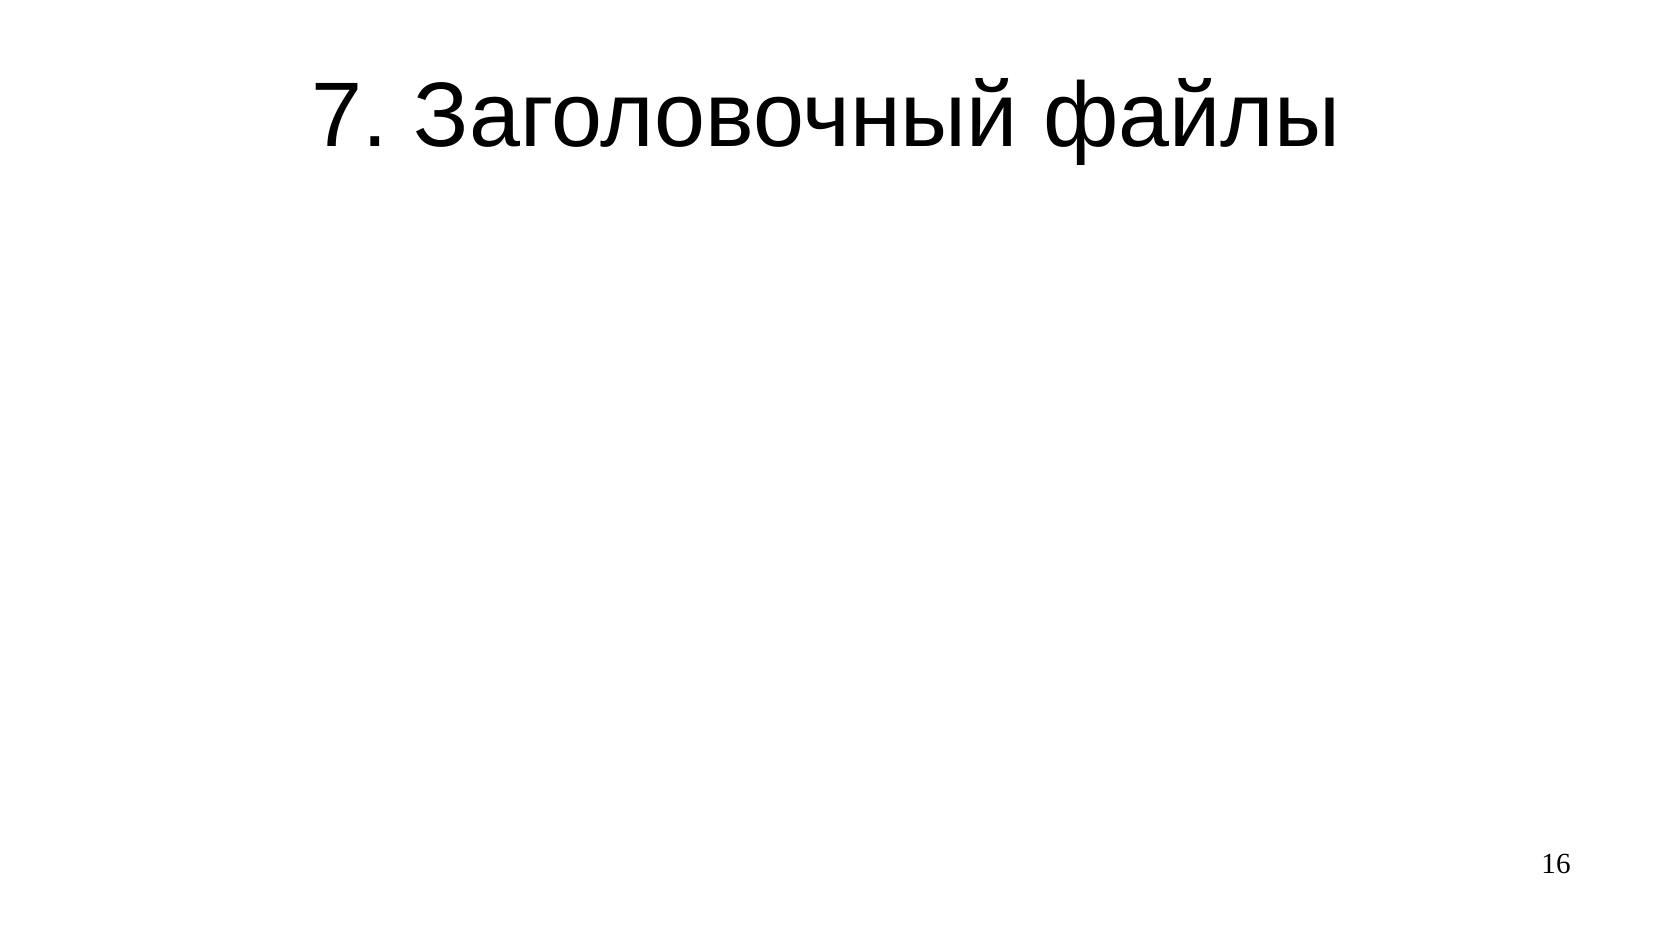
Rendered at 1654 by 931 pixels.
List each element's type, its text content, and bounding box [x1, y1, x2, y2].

title 7. Заголовочный файлы [82, 37, 1571, 193]
